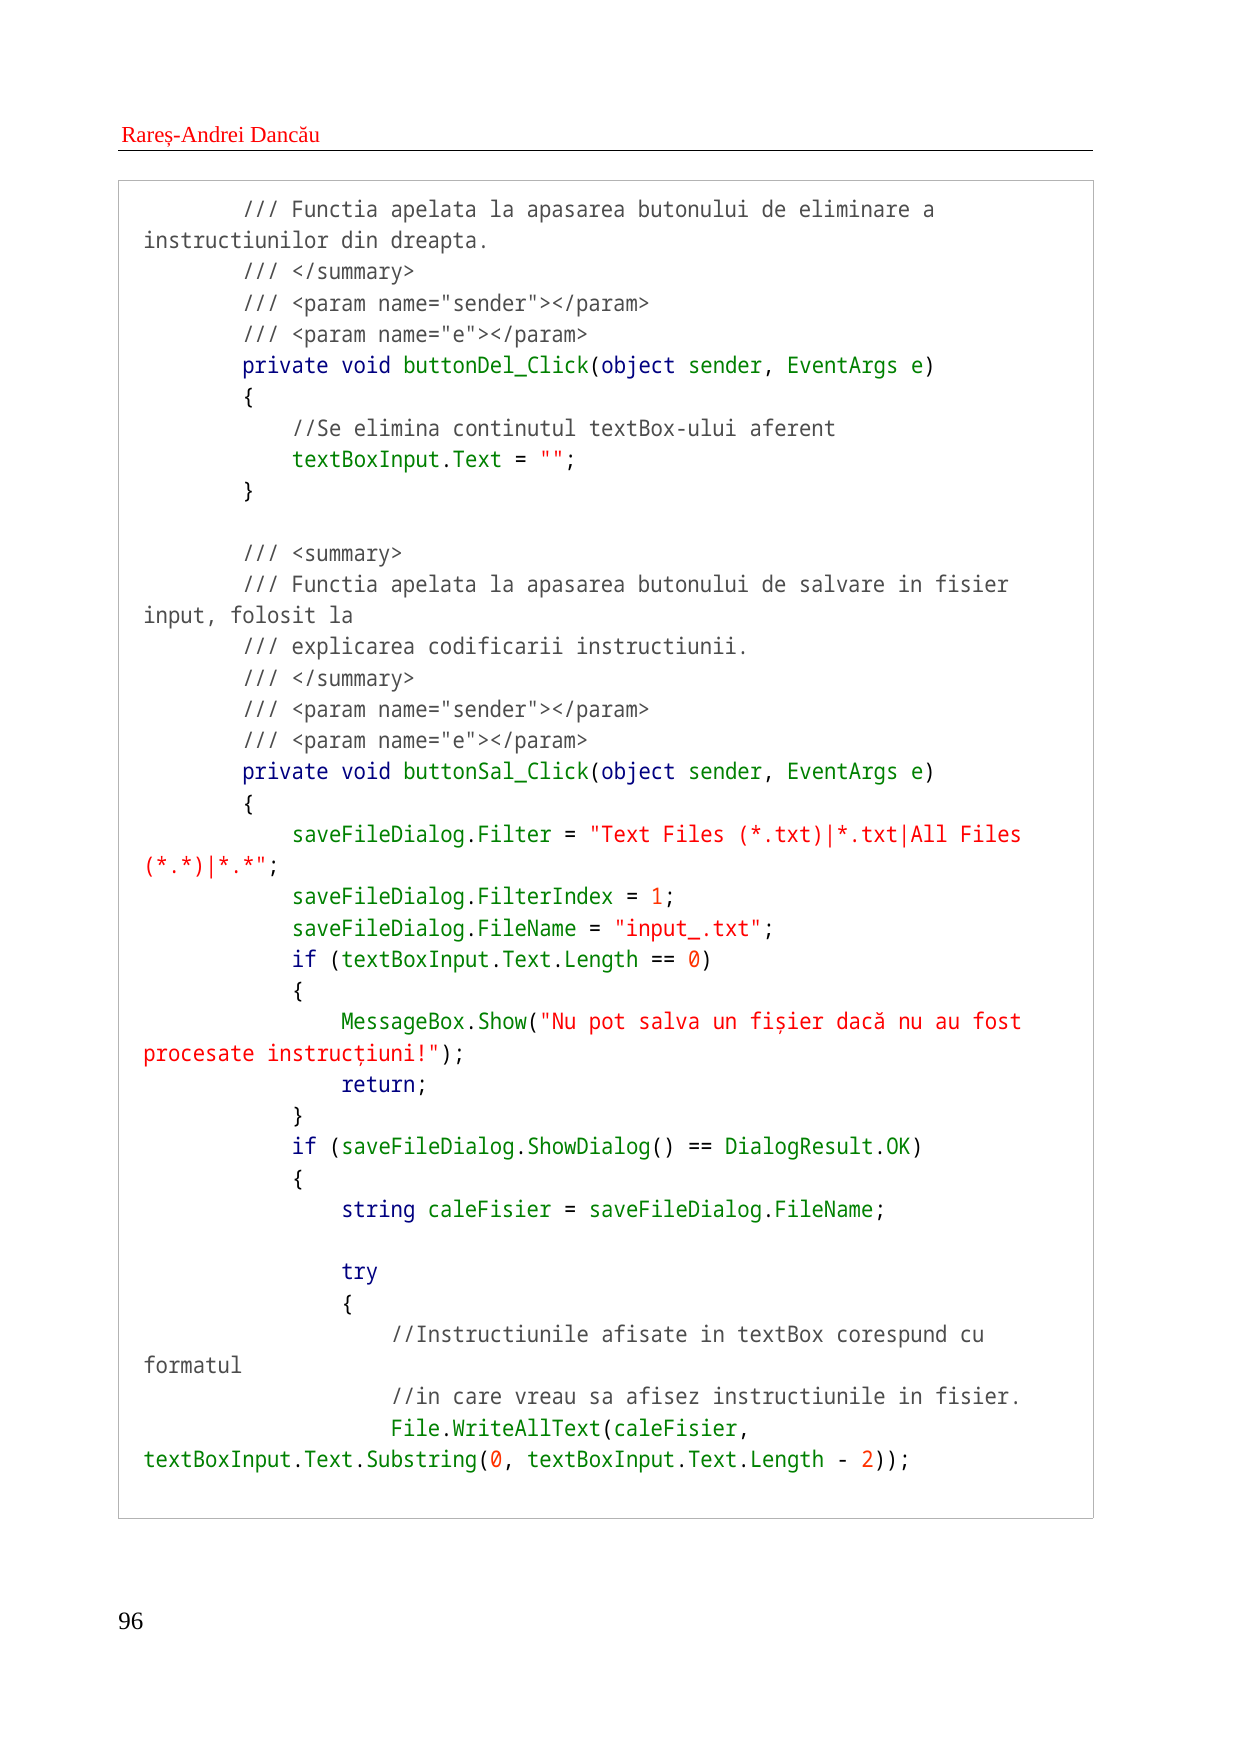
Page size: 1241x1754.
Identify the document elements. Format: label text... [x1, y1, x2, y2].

text /// Functia apelata la apasarea butonului de eliminare a instructiunilor din dreapta. [119, 181, 1093, 243]
text /// <param name="e"></param> [119, 305, 1093, 336]
text //Se elimina continutul textBox-ului aferent [119, 399, 1093, 430]
text saveFileDialog.FilterIndex = 1; [119, 868, 1093, 899]
text saveFileDialog.Filter = "Text Files (*.txt)|*.txt|All Files (*.*)|*.*"; [119, 805, 1093, 868]
text /// <param name="sender"></param> [119, 274, 1093, 305]
text MessageBox.Show("Nu pot salva un fișier dacă nu au fost procesate instrucțiuni!"); [119, 993, 1093, 1055]
text /// <param name="sender"></param> [119, 680, 1093, 711]
text return; [119, 1055, 1093, 1086]
text } [119, 1086, 1093, 1118]
text string caleFisier = saveFileDialog.FileName; [119, 1180, 1093, 1224]
text //Instructiunile afisate in textBox corespund cu formatul [119, 1305, 1093, 1368]
text /// <summary> [119, 524, 1093, 555]
text private void buttonSal_Click(object sender, EventArgs e) [119, 743, 1093, 774]
text /// explicarea codificarii instructiunii. [119, 618, 1093, 649]
text /// </summary> [119, 649, 1093, 680]
text /// <param name="e"></param> [119, 711, 1093, 743]
text textBoxInput.Text = ""; [119, 430, 1093, 461]
text } [119, 461, 1093, 505]
text { [119, 1274, 1093, 1305]
text if (textBoxInput.Text.Length == 0) [119, 930, 1093, 961]
text { [119, 1149, 1093, 1180]
text //in care vreau sa afisez instructiunile in fisier. [119, 1368, 1093, 1399]
text { [119, 961, 1093, 993]
text /// </summary> [119, 243, 1093, 274]
text private void buttonDel_Click(object sender, EventArgs e) [119, 336, 1093, 368]
text File.WriteAllText(caleFisier, textBoxInput.Text.Substring(0, textBoxInput.Text.Length - 2)); [119, 1399, 1093, 1474]
text if (saveFileDialog.ShowDialog() == DialogResult.OK) [119, 1118, 1093, 1149]
text saveFileDialog.FileName = "input_.txt"; [119, 899, 1093, 930]
text { [119, 774, 1093, 805]
text /// Functia apelata la apasarea butonului de salvare in fisier input, folosit la [119, 555, 1093, 618]
text { [119, 368, 1093, 399]
text try [119, 1243, 1093, 1274]
